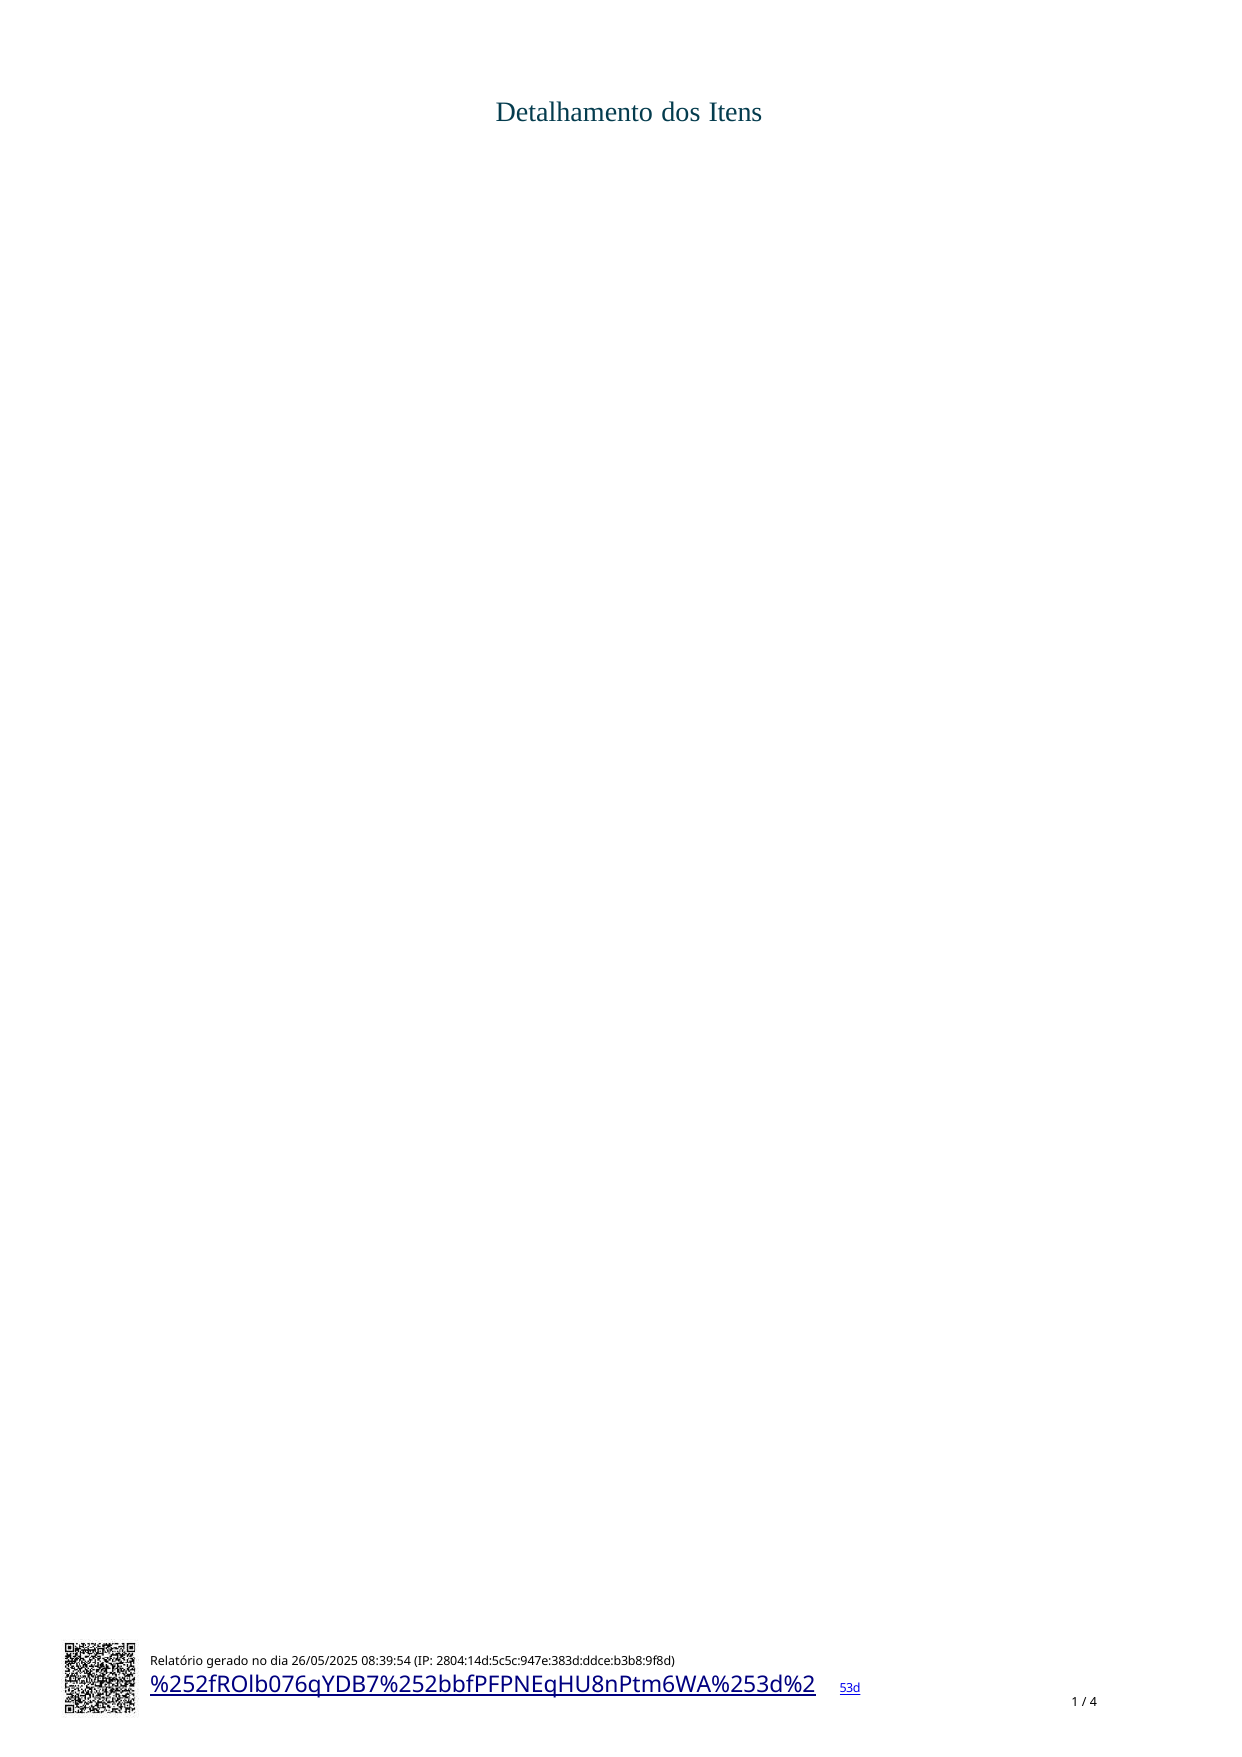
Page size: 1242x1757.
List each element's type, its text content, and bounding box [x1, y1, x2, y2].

text Detalhamento dos Itens [97, 94, 1160, 127]
